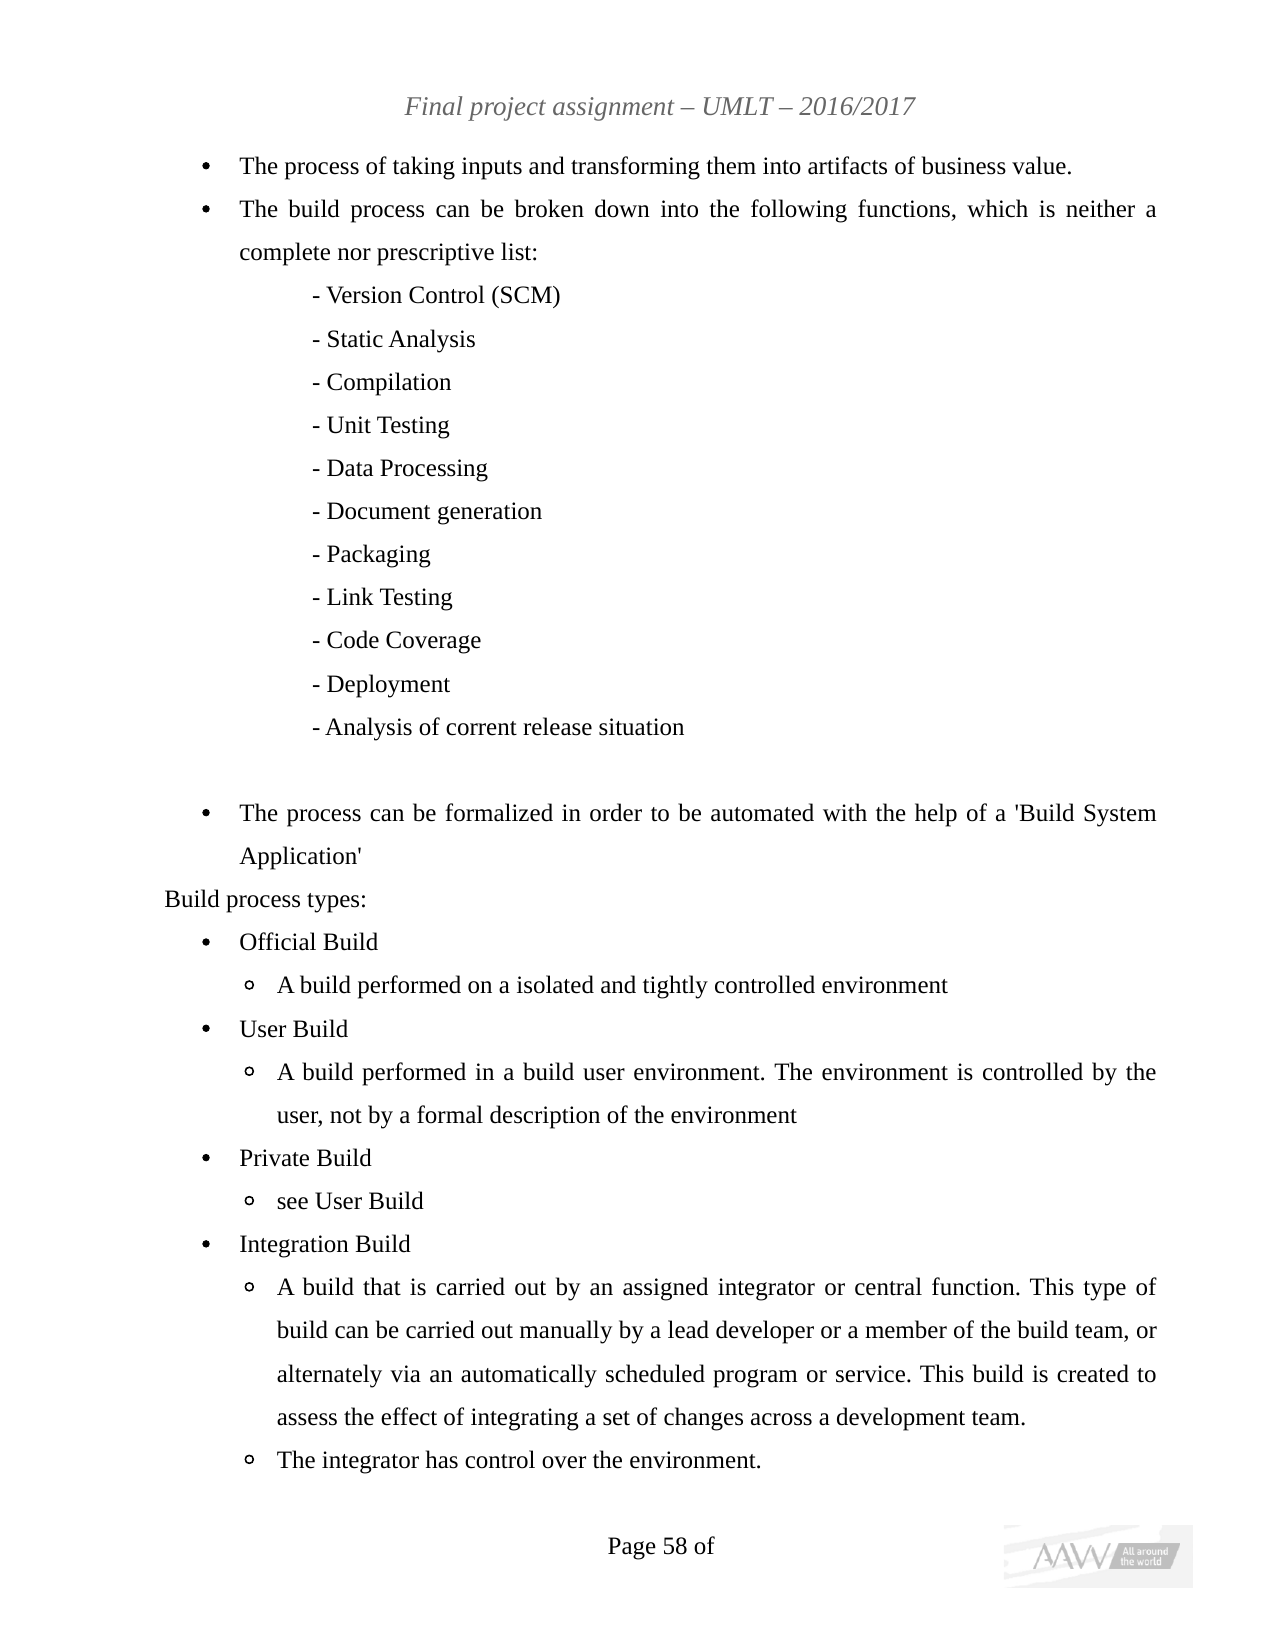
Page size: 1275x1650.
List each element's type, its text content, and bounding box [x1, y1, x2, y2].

text - Link Testing [164, 582, 1158, 611]
text - Packaging [164, 539, 1158, 568]
list A build performed on a isolated and tightly controlled environment [239, 971, 1158, 999]
picture [1003, 1525, 1193, 1588]
list Official Build [202, 927, 1158, 956]
list Private Build [202, 1143, 1158, 1172]
list User Build [202, 1014, 1158, 1042]
text - Unit Testing [164, 410, 1158, 439]
text - Code Coverage [164, 626, 1158, 654]
text - Document generation [164, 496, 1158, 525]
list Integration Build [202, 1229, 1158, 1258]
list The process can be formalized in order to be automated with the help of a 'Build System Application' [202, 798, 1158, 870]
list The process of taking inputs and transforming them into artifacts of business value. [202, 151, 1158, 180]
list The build process can be broken down into the following functions, which is neither a complete nor prescriptive list: [202, 194, 1158, 266]
list A build performed in a build user environment. The environment is controlled by the user, not by a formal description of the environment [239, 1057, 1158, 1129]
text - Deployment [164, 669, 1158, 697]
list A build that is carried out by an assigned integrator or central function. This type of build can be carried out manually by a lead developer or a member of the build team, or alternately via an automatically scheduled program or service. This build is created to assess the effect of integrating a set of changes across a development team. [239, 1272, 1158, 1431]
text - Compilation [164, 367, 1158, 396]
text Build process types: [164, 884, 1158, 913]
list The integrator has control over the environment. [239, 1445, 1158, 1474]
text - Data Processing [164, 453, 1158, 482]
text - Version Control (SCM) [164, 281, 1158, 309]
text - Static Analysis [164, 324, 1158, 352]
list see User Build [239, 1186, 1158, 1215]
text - Analysis of corrent release situation [164, 712, 1158, 741]
